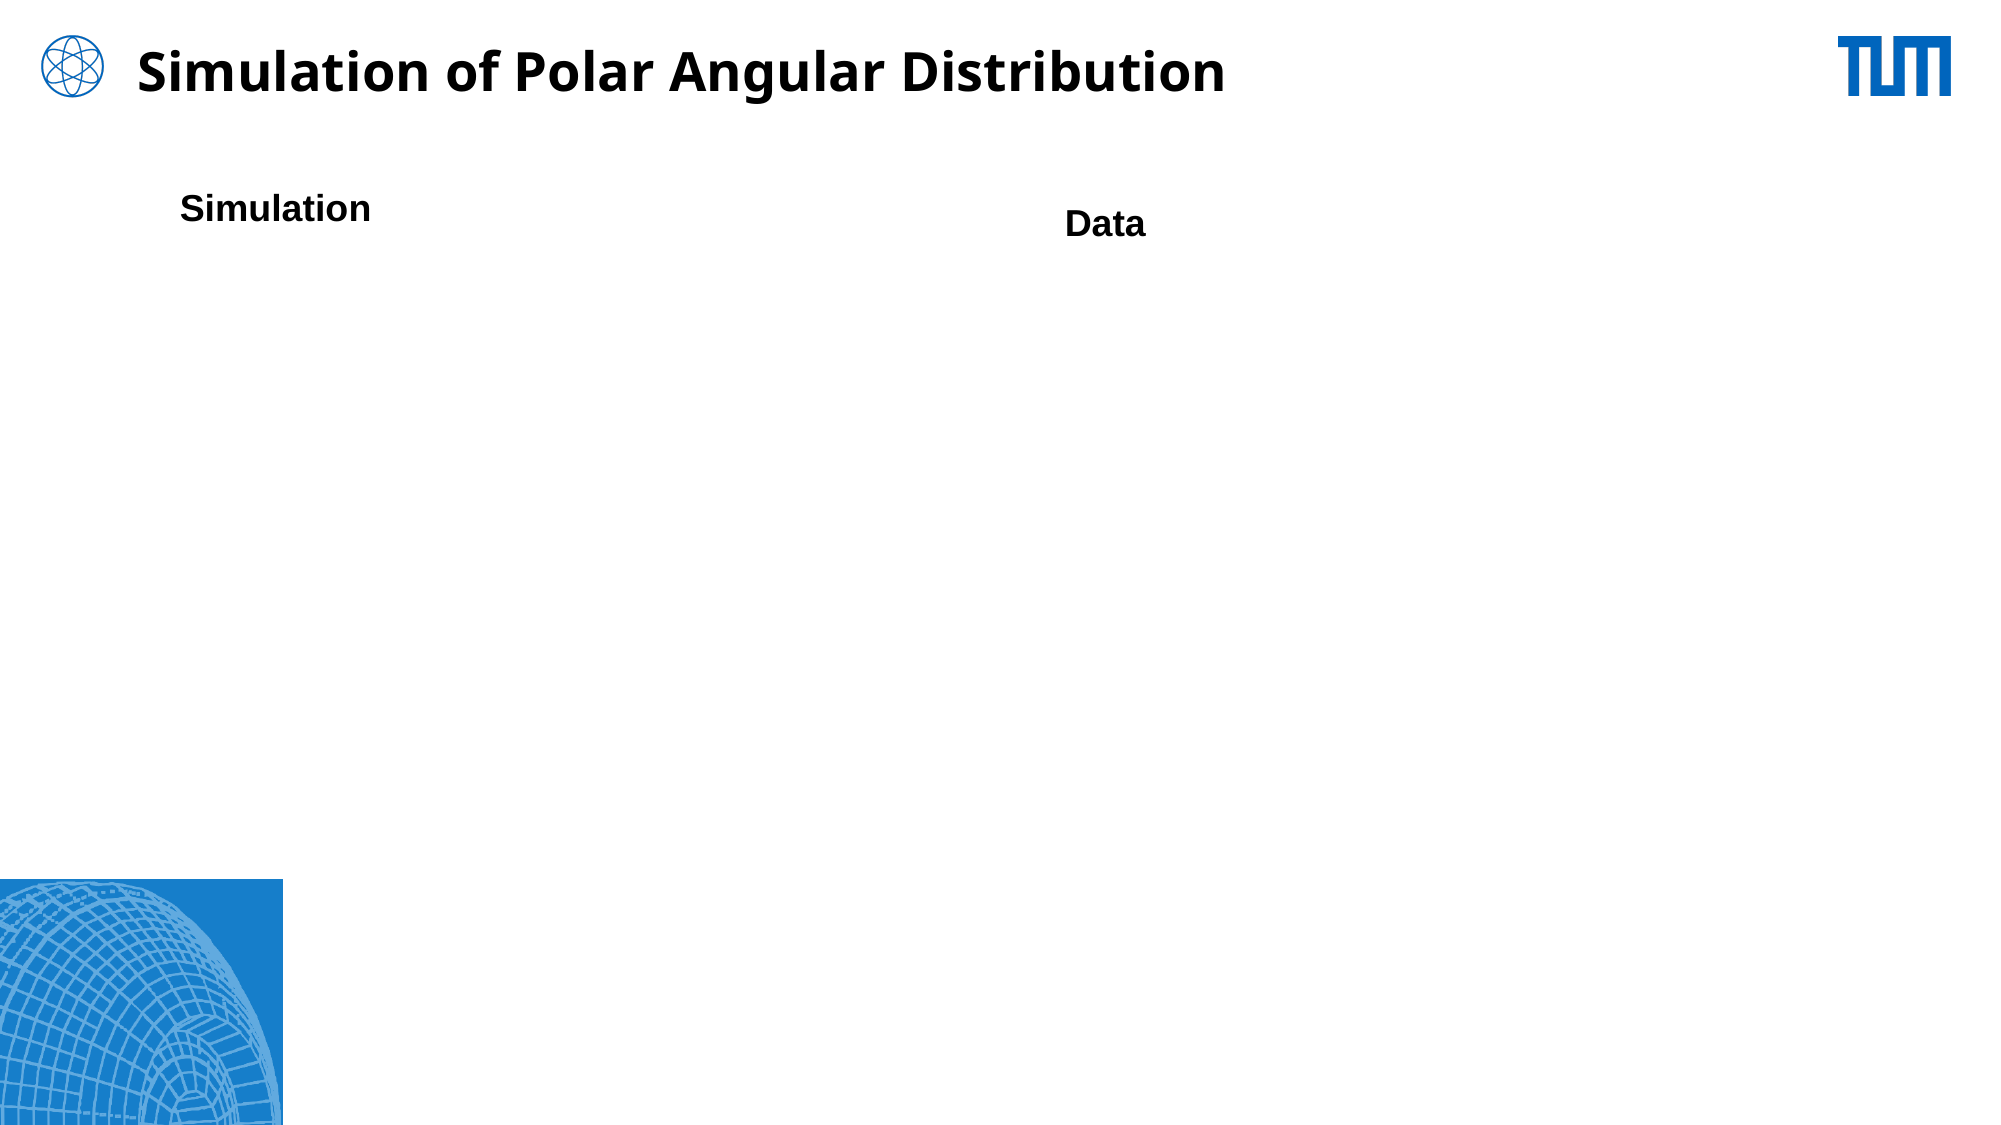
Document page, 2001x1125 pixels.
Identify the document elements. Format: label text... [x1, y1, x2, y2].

text_box Simulation [165, 179, 646, 237]
picture [36, 30, 108, 101]
text_box Data [1050, 195, 1441, 252]
picture [0, 879, 283, 1125]
title Simulation of Polar Angular Distribution [137, 32, 1809, 109]
picture [1838, 36, 1951, 96]
